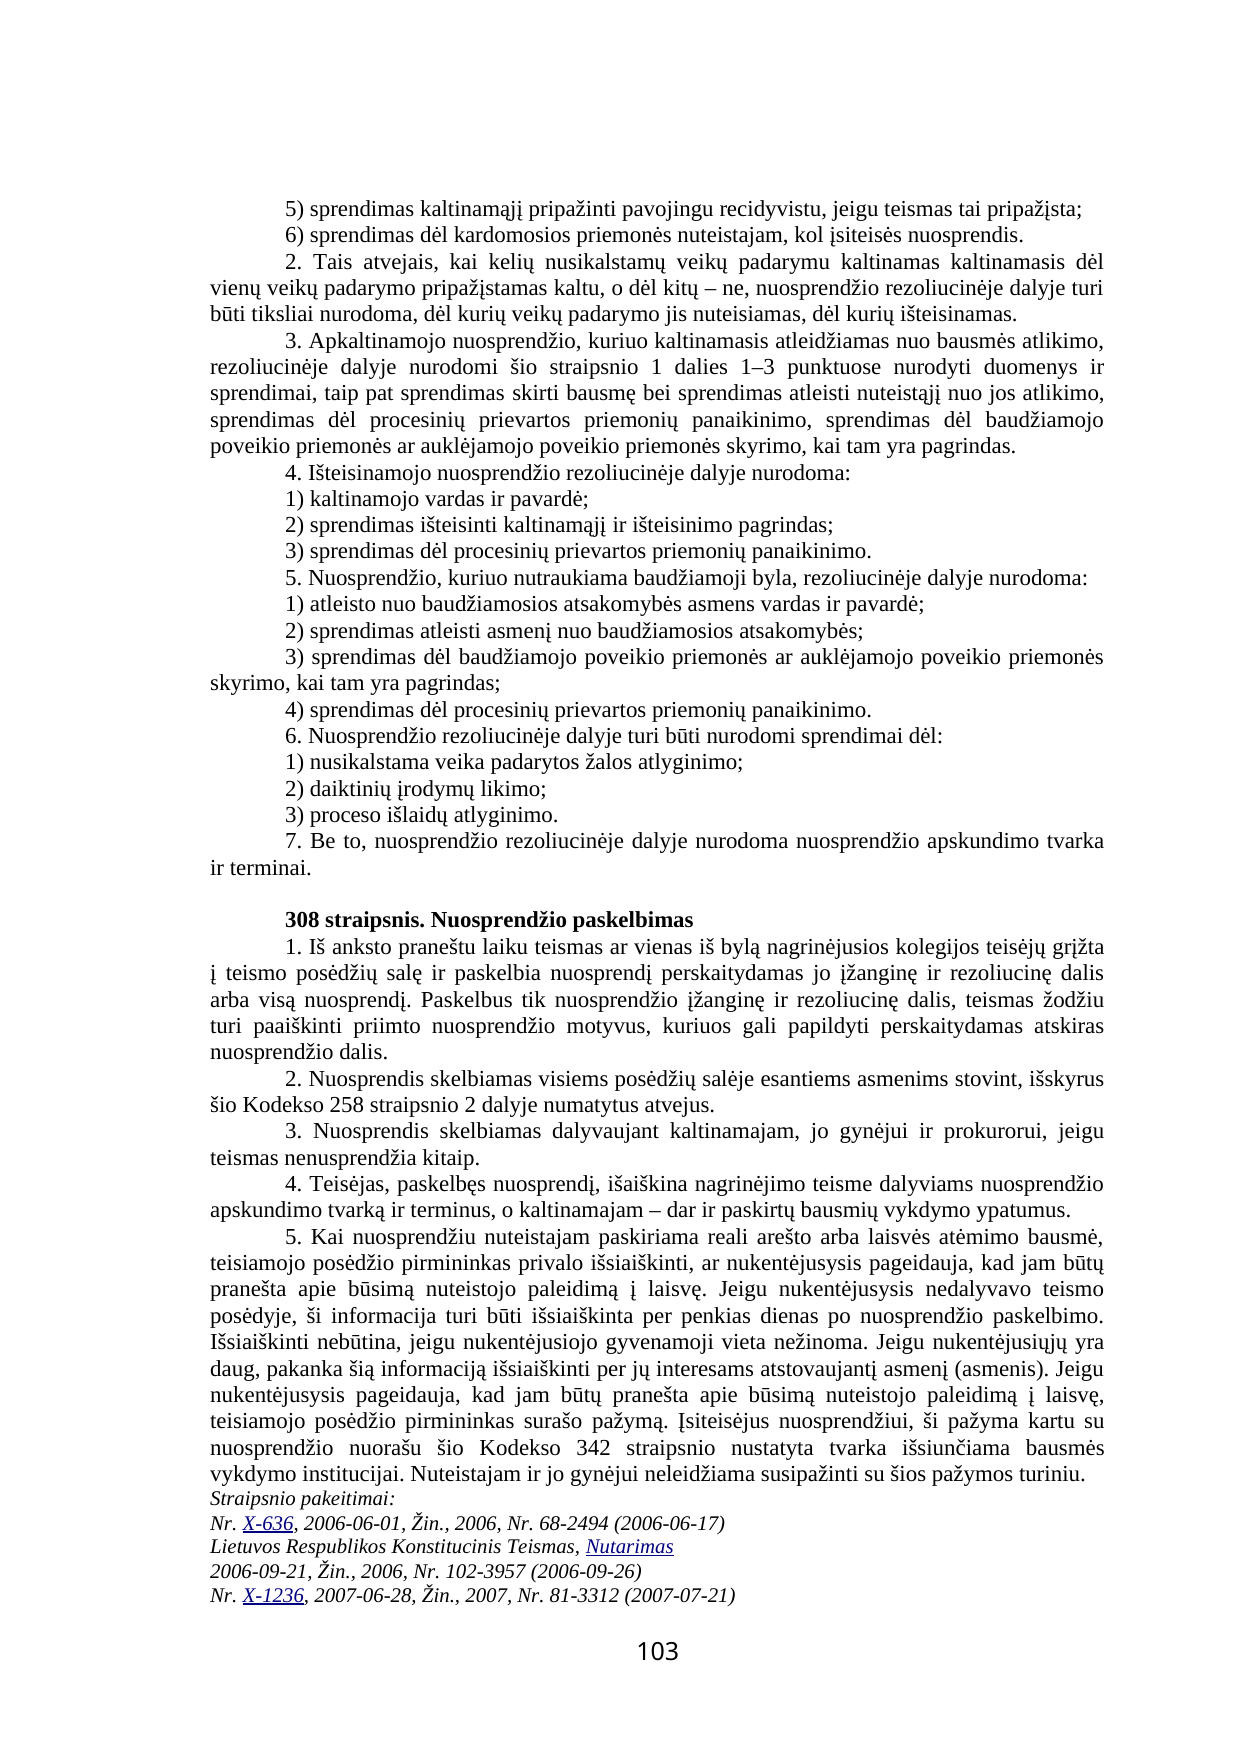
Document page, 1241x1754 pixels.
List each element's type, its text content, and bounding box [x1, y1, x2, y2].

text 5. Nuosprendžio, kuriuo nutraukiama baudžiamoji byla, rezoliucinėje dalyje nurodoma: [210, 564, 1106, 590]
text 3) sprendimas dėl procesinių prievartos priemonių panaikinimo. [210, 538, 1106, 564]
text 5) sprendimas kaltinamąjį pripažinti pavojingu recidyvistu, jeigu teismas tai pripažįsta; [210, 195, 1106, 221]
text 2. Nuosprendis skelbiamas visiems posėdžių salėje esantiems asmenims stovint, išskyrus šio Kodekso 258 straipsnio 2 dalyje numatytus atvejus. [210, 1065, 1106, 1117]
text Nr. X-1236, 2007-06-28, Žin., 2007, Nr. 81-3312 (2007-07-21) [210, 1583, 1106, 1607]
text 3) proceso išlaidų atlyginimo. [210, 801, 1106, 827]
text 2. Tais atvejais, kai kelių nusikalstamų veikų padarymu kaltinamas kaltinamasis dėl vienų veikų padarymo pripažįstamas kaltu, o dėl kitų – ne, nuosprendžio rezoliucinėje dalyje turi būti tiksliai nurodoma, dėl kurių veikų padarymo jis nuteisiamas, dėl kurių išteisinamas. [210, 248, 1106, 327]
text Nr. X-636, 2006-06-01, Žin., 2006, Nr. 68-2494 (2006-06-17) [210, 1510, 1106, 1534]
text 1. Iš anksto praneštu laiku teismas ar vienas iš bylą nagrinėjusios kolegijos teisėjų grįžta į teismo posėdžių salę ir paskelbia nuosprendį perskaitydamas jo įžanginę ir rezoliucinę dalis arba visą nuosprendį. Paskelbus tik nuosprendžio įžanginę ir rezoliucinę dalis, teismas žodžiu turi paaiškinti priimto nuosprendžio motyvus, kuriuos gali papildyti perskaitydamas atskiras nuosprendžio dalis. [210, 933, 1106, 1065]
text 308 straipsnis. Nuosprendžio paskelbimas [210, 907, 1106, 933]
text 1) kaltinamojo vardas ir pavardė; [210, 485, 1106, 511]
text 2) sprendimas išteisinti kaltinamąjį ir išteisinimo pagrindas; [210, 511, 1106, 538]
text 1) atleisto nuo baudžiamosios atsakomybės asmens vardas ir pavardė; [210, 590, 1106, 617]
text 4. Išteisinamojo nuosprendžio rezoliucinėje dalyje nurodoma: [210, 458, 1106, 485]
text 6) sprendimas dėl kardomosios priemonės nuteistajam, kol įsiteisės nuosprendis. [210, 221, 1106, 248]
text 7. Be to, nuosprendžio rezoliucinėje dalyje nurodoma nuosprendžio apskundimo tvarka ir terminai. [210, 827, 1106, 880]
text 2006-09-21, Žin., 2006, Nr. 102-3957 (2006-09-26) [210, 1558, 1106, 1583]
text 3. Nuosprendis skelbiamas dalyvaujant kaltinamajam, jo gynėjui ir prokurorui, jeigu teismas nenusprendžia kitaip. [210, 1117, 1106, 1170]
text 5. Kai nuosprendžiu nuteistajam paskiriama reali arešto arba laisvės atėmimo bausmė, teisiamojo posėdžio pirmininkas privalo išsiaiškinti, ar nukentėjusysis pageidauja, kad jam būtų pranešta apie būsimą nuteistojo paleidimą į laisvę. Jeigu nukentėjusysis nedalyvavo teismo posėdyje, ši informacija turi būti išsiaiškinta per penkias dienas po nuosprendžio paskelbimo. Išsiaiškinti nebūtina, jeigu nukentėjusiojo gyvenamoji vieta nežinoma. Jeigu nukentėjusiųjų yra daug, pakanka šią informaciją išsiaiškinti per jų interesams atstovaujantį asmenį (asmenis). Jeigu nukentėjusysis pageidauja, kad jam būtų pranešta apie būsimą nuteistojo paleidimą į laisvę, teisiamojo posėdžio pirmininkas surašo pažymą. Įsiteisėjus nuosprendžiui, ši pažyma kartu su nuosprendžio nuorašu šio Kodekso 342 straipsnio nustatyta tvarka išsiunčiama bausmės vykdymo institucijai. Nuteistajam ir jo gynėjui neleidžiama susipažinti su šios pažymos turiniu. [210, 1223, 1106, 1486]
text Lietuvos Respublikos Konstitucinis Teismas, Nutarimas [210, 1534, 1106, 1558]
text 4. Teisėjas, paskelbęs nuosprendį, išaiškina nagrinėjimo teisme dalyviams nuosprendžio apskundimo tvarką ir terminus, o kaltinamajam – dar ir paskirtų bausmių vykdymo ypatumus. [210, 1170, 1106, 1223]
text 3. Apkaltinamojo nuosprendžio, kuriuo kaltinamasis atleidžiamas nuo bausmės atlikimo, rezoliucinėje dalyje nurodomi šio straipsnio 1 dalies 1–3 punktuose nurodyti duomenys ir sprendimai, taip pat sprendimas skirti bausmę bei sprendimas atleisti nuteistąjį nuo jos atlikimo, sprendimas dėl procesinių prievartos priemonių panaikinimo, sprendimas dėl baudžiamojo poveikio priemonės ar auklėjamojo poveikio priemonės skyrimo, kai tam yra pagrindas. [210, 327, 1106, 458]
text 3) sprendimas dėl baudžiamojo poveikio priemonės ar auklėjamojo poveikio priemonės skyrimo, kai tam yra pagrindas; [210, 643, 1106, 696]
text 4) sprendimas dėl procesinių prievartos priemonių panaikinimo. [210, 696, 1106, 722]
text Straipsnio pakeitimai: [210, 1486, 1106, 1510]
text 2) sprendimas atleisti asmenį nuo baudžiamosios atsakomybės; [210, 617, 1106, 643]
text 1) nusikalstama veika padarytos žalos atlyginimo; [210, 748, 1106, 775]
text 6. Nuosprendžio rezoliucinėje dalyje turi būti nurodomi sprendimai dėl: [210, 722, 1106, 748]
text 2) daiktinių įrodymų likimo; [210, 775, 1106, 801]
